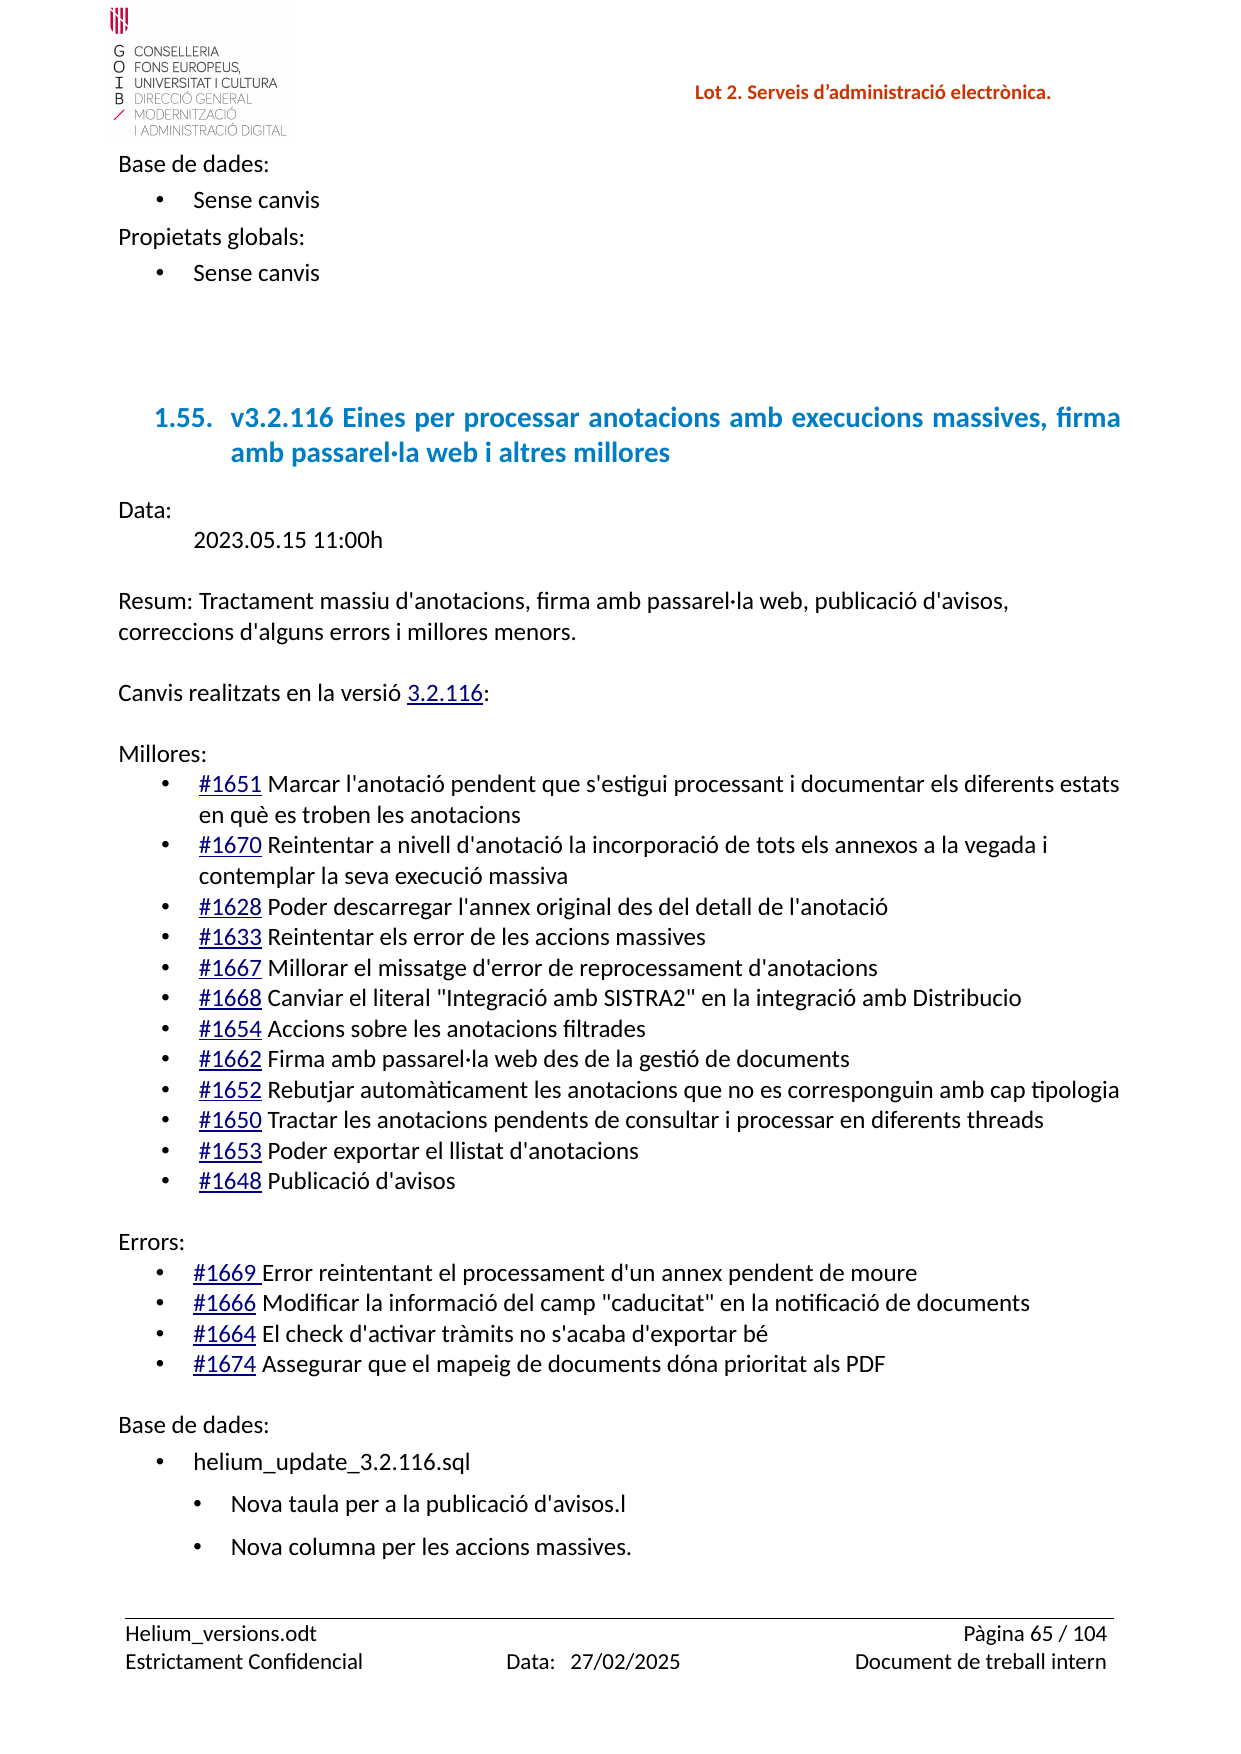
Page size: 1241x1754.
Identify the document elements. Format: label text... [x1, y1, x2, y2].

text Base de dades: [118, 1409, 1122, 1440]
text Millores: [118, 738, 1122, 768]
text Data: [118, 494, 1122, 524]
list #1648 Publicació d'avisos [161, 1165, 1122, 1196]
list #1664 El check d'activar tràmits no s'acaba d'exportar bé [156, 1318, 1122, 1348]
list #1670 Reintentar a nivell d'anotació la incorporació de tots els annexos a la vegada i contemplar la seva execució massiva [161, 829, 1122, 891]
list #1628 Poder descarregar l'annex original des del detall de l'anotació [161, 891, 1122, 921]
list #1654 Accions sobre les anotacions filtrades [161, 1013, 1122, 1043]
text Base de dades: [118, 148, 1122, 178]
list Nova taula per a la publicació d'avisos.l [193, 1488, 1122, 1519]
list Nova columna per les accions massives. [193, 1531, 1122, 1561]
text Canvis realitzats en la versió 3.2.116: [118, 677, 1122, 707]
subtitle v3.2.116 Eines per processar anotacions amb execucions massives, firma amb passarel·la web i altres millores [153, 399, 1122, 470]
list #1662 Firma amb passarel·la web des de la gestió de documents [161, 1043, 1122, 1074]
list #1651 Marcar l'anotació pendent que s'estigui processant i documentar els diferents estats en què es troben les anotacions [161, 768, 1122, 829]
list #1668 Canviar el literal "Integració amb SISTRA2" en la integració amb Distribucio [161, 982, 1122, 1013]
list #1667 Millorar el missatge d'error de reprocessament d'anotacions [161, 952, 1122, 982]
text Resum: Tractament massiu d'anotacions, firma amb passarel·la web, publicació d'avisos, correccions d'alguns errors i millores menors. [118, 585, 1122, 646]
list #1653 Poder exportar el llistat d'anotacions [161, 1135, 1122, 1165]
list #1650 Tractar les anotacions pendents de consultar i processar en diferents threads [161, 1104, 1122, 1135]
list Sense canvis [156, 257, 1122, 288]
list #1633 Reintentar els error de les accions massives [161, 921, 1122, 952]
list helium_update_3.2.116.sql [156, 1446, 1122, 1476]
text 2023.05.15 11:00h [118, 524, 1122, 555]
text Errors: [118, 1226, 1122, 1257]
list #1666 Modificar la informació del camp "caducitat" en la notificació de documents [156, 1287, 1122, 1318]
picture [100, 0, 297, 144]
list #1674 Assegurar que el mapeig de documents dóna prioritat als PDF [156, 1348, 1122, 1379]
text Propietats globals: [118, 221, 1122, 251]
list Sense canvis [156, 184, 1122, 215]
list #1669 Error reintentant el processament d'un annex pendent de moure [156, 1257, 1122, 1287]
list #1652 Rebutjar automàticament les anotacions que no es corresponguin amb cap tipologia [161, 1074, 1122, 1104]
